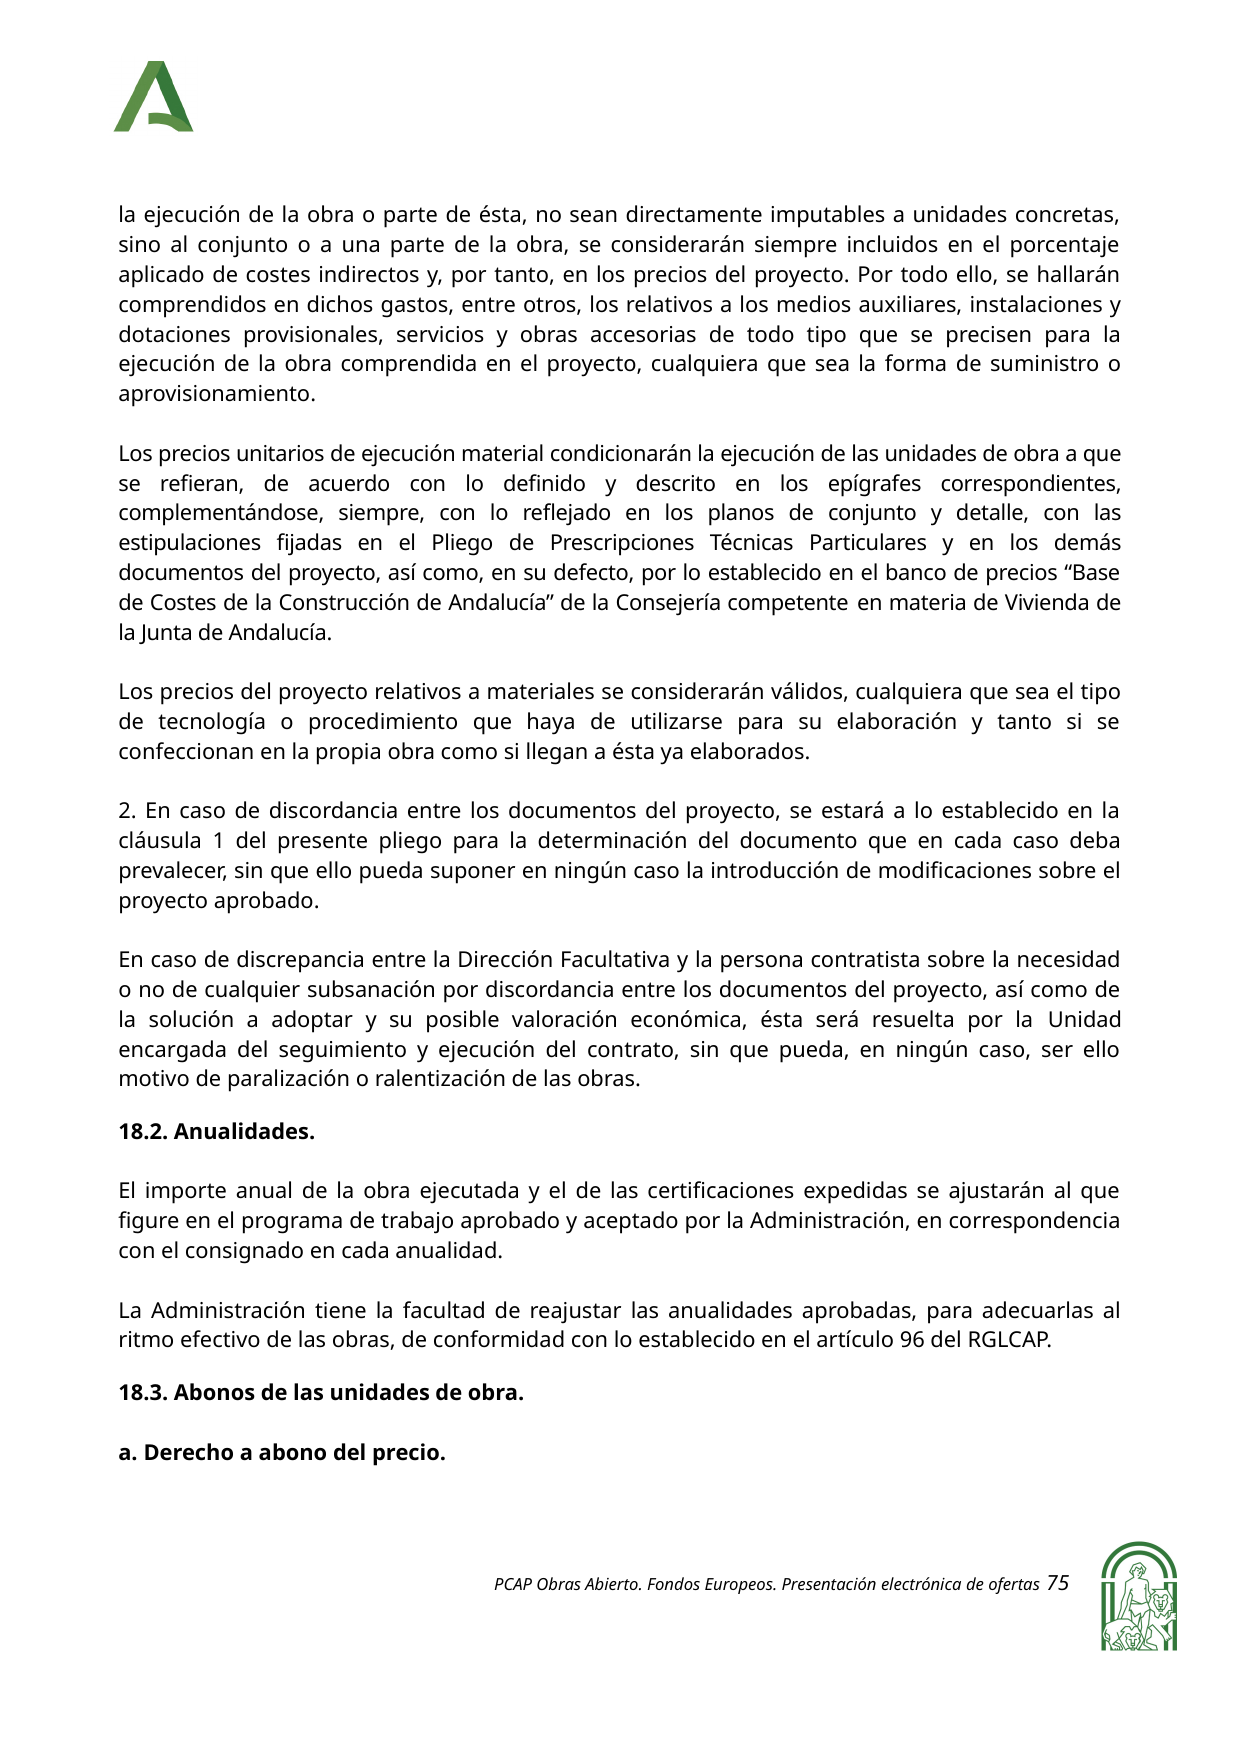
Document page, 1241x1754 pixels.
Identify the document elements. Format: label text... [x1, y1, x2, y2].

text a. Derecho a abono del precio. [118, 1437, 1122, 1466]
picture [1100, 1540, 1178, 1652]
subtitle 18.2. Anualidades. [118, 1116, 1122, 1146]
text En caso de discrepancia entre la Dirección Facultativa y la persona contratista sobre la necesidad o no de cualquier subsanación por discordancia entre los documentos del proyecto, así como de la solución a adoptar y su posible valoración económica, ésta será resuelta por la Unidad encargada del seguimiento y ejecución del contrato, sin que pueda, en ningún caso, ser ello motivo de paralización o ralentización de las obras. [118, 944, 1122, 1093]
text la ejecución de la obra o parte de ésta, no sean directamente imputables a unidades concretas, sino al conjunto o a una parte de la obra, se considerarán siempre incluidos en el porcentaje aplicado de costes indirectos y, por tanto, en los precios del proyecto. Por todo ello, se hallarán comprendidos en dichos gastos, entre otros, los relativos a los medios auxiliares, instalaciones y dotaciones provisionales, servicios y obras accesorias de todo tipo que se precisen para la ejecución de la obra comprendida en el proyecto, cualquiera que sea la forma de suministro o aprovisionamiento. [118, 199, 1122, 408]
text El importe anual de la obra ejecutada y el de las certificaciones expedidas se ajustarán al que figure en el programa de trabajo aprobado y aceptado por la Administración, en correspondencia con el consignado en cada anualidad. [118, 1176, 1122, 1265]
text La Administración tiene la facultad de reajustar las anualidades aprobadas, para adecuarlas al ritmo efectivo de las obras, de conformidad con lo establecido en el artículo 96 del RGLCAP. [118, 1295, 1122, 1354]
subtitle 18.3. Abonos de las unidades de obra. [118, 1377, 1122, 1407]
text Los precios unitarios de ejecución material condicionarán la ejecución de las unidades de obra a que se refieran, de acuerdo con lo definido y descrito en los epígrafes correspondientes, complementándose, siempre, con lo reflejado en los planos de conjunto y detalle, con las estipulaciones fijadas en el Pliego de Prescripciones Técnicas Particulares y en los demás documentos del proyecto, así como, en su defecto, por lo establecido en el banco de precios “Base de Costes de la Construcción de Andalucía” de la Consejería competente en materia de Vivienda de la Junta de Andalucía. [118, 438, 1122, 646]
text Los precios del proyecto relativos a materiales se considerarán válidos, cualquiera que sea el tipo de tecnología o procedimiento que haya de utilizarse para su elaboración y tanto si se confeccionan en la propia obra como si llegan a ésta ya elaborados. [118, 676, 1122, 766]
text 2. En caso de discordancia entre los documentos del proyecto, se estará a lo establecido en la cláusula 1 del presente pliego para la determinación del documento que en cada caso deba prevalecer, sin que ello pueda suponer en ningún caso la introducción de modificaciones sobre el proyecto aprobado. [118, 795, 1122, 914]
picture [109, 56, 198, 136]
